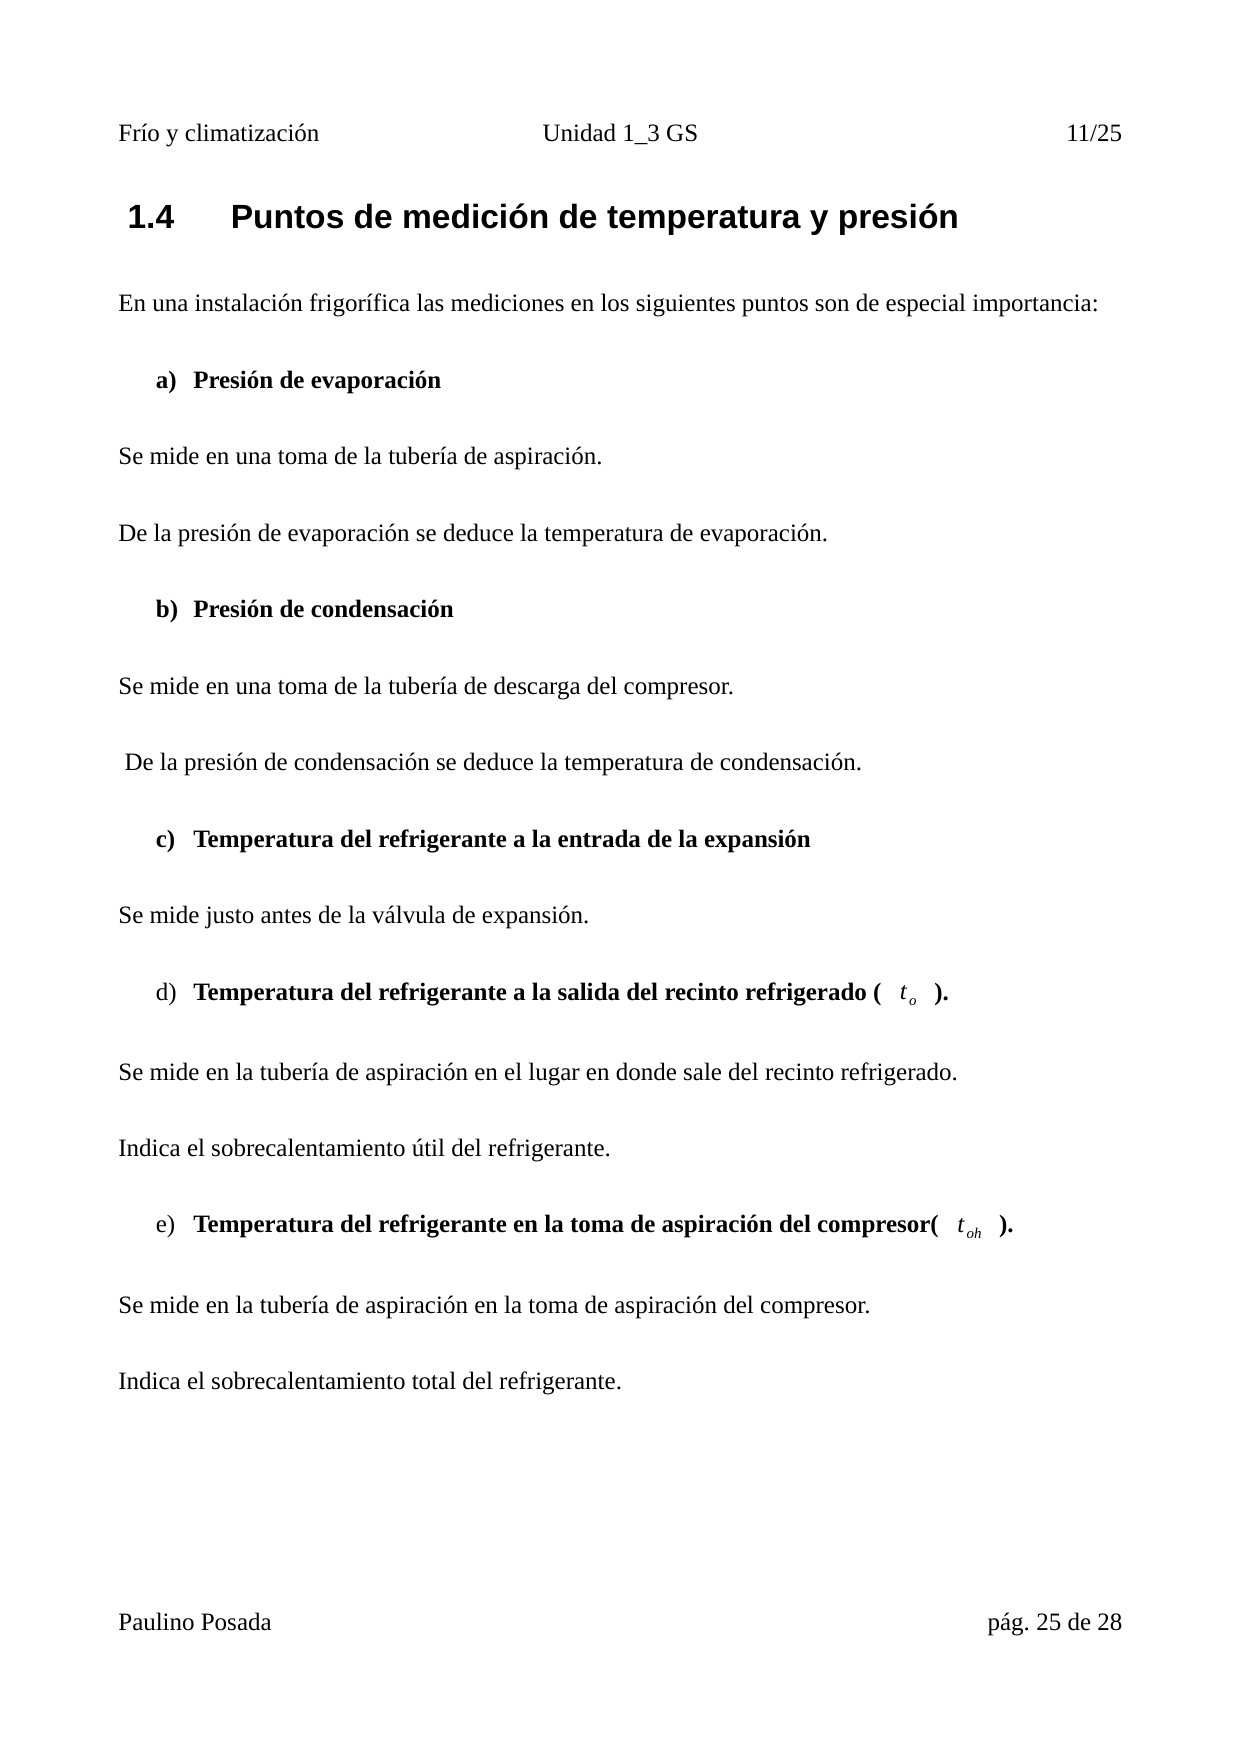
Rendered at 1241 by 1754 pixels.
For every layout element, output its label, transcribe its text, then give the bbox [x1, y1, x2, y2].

text Indica el sobrecalentamiento total del refrigerante. [118, 1366, 1122, 1395]
list Temperatura del refrigerante en la toma de aspiración del compresor(). [156, 1209, 1122, 1242]
text Se mide en la tubería de aspiración en la toma de aspiración del compresor. [118, 1290, 1122, 1318]
text De la presión de evaporación se deduce la temperatura de evaporación. [118, 518, 1122, 547]
subtitle Puntos de medición de temperatura y presión [118, 197, 1122, 236]
text En una instalación frigorífica las mediciones en los siguientes puntos son de especial importancia: [118, 288, 1122, 317]
list Indica el sobrecalentamiento útil del refrigerante. [118, 1133, 1122, 1162]
text Se mide justo antes de la válvula de expansión. [118, 900, 1122, 929]
list Se mide en la tubería de aspiración en el lugar en donde sale del recinto refrigerado. [118, 1057, 1122, 1085]
list Temperatura del refrigerante a la entrada de la expansión [156, 824, 1122, 852]
list Presión de condensación [156, 594, 1122, 623]
text De la presión de condensación se deduce la temperatura de condensación. [118, 747, 1122, 776]
list Temperatura del refrigerante a la salida del recinto refrigerado (). [156, 977, 1122, 1009]
text Se mide en una toma de la tubería de aspiración. [118, 441, 1122, 470]
list Presión de evaporación [156, 365, 1122, 394]
text Se mide en una toma de la tubería de descarga del compresor. [118, 671, 1122, 699]
